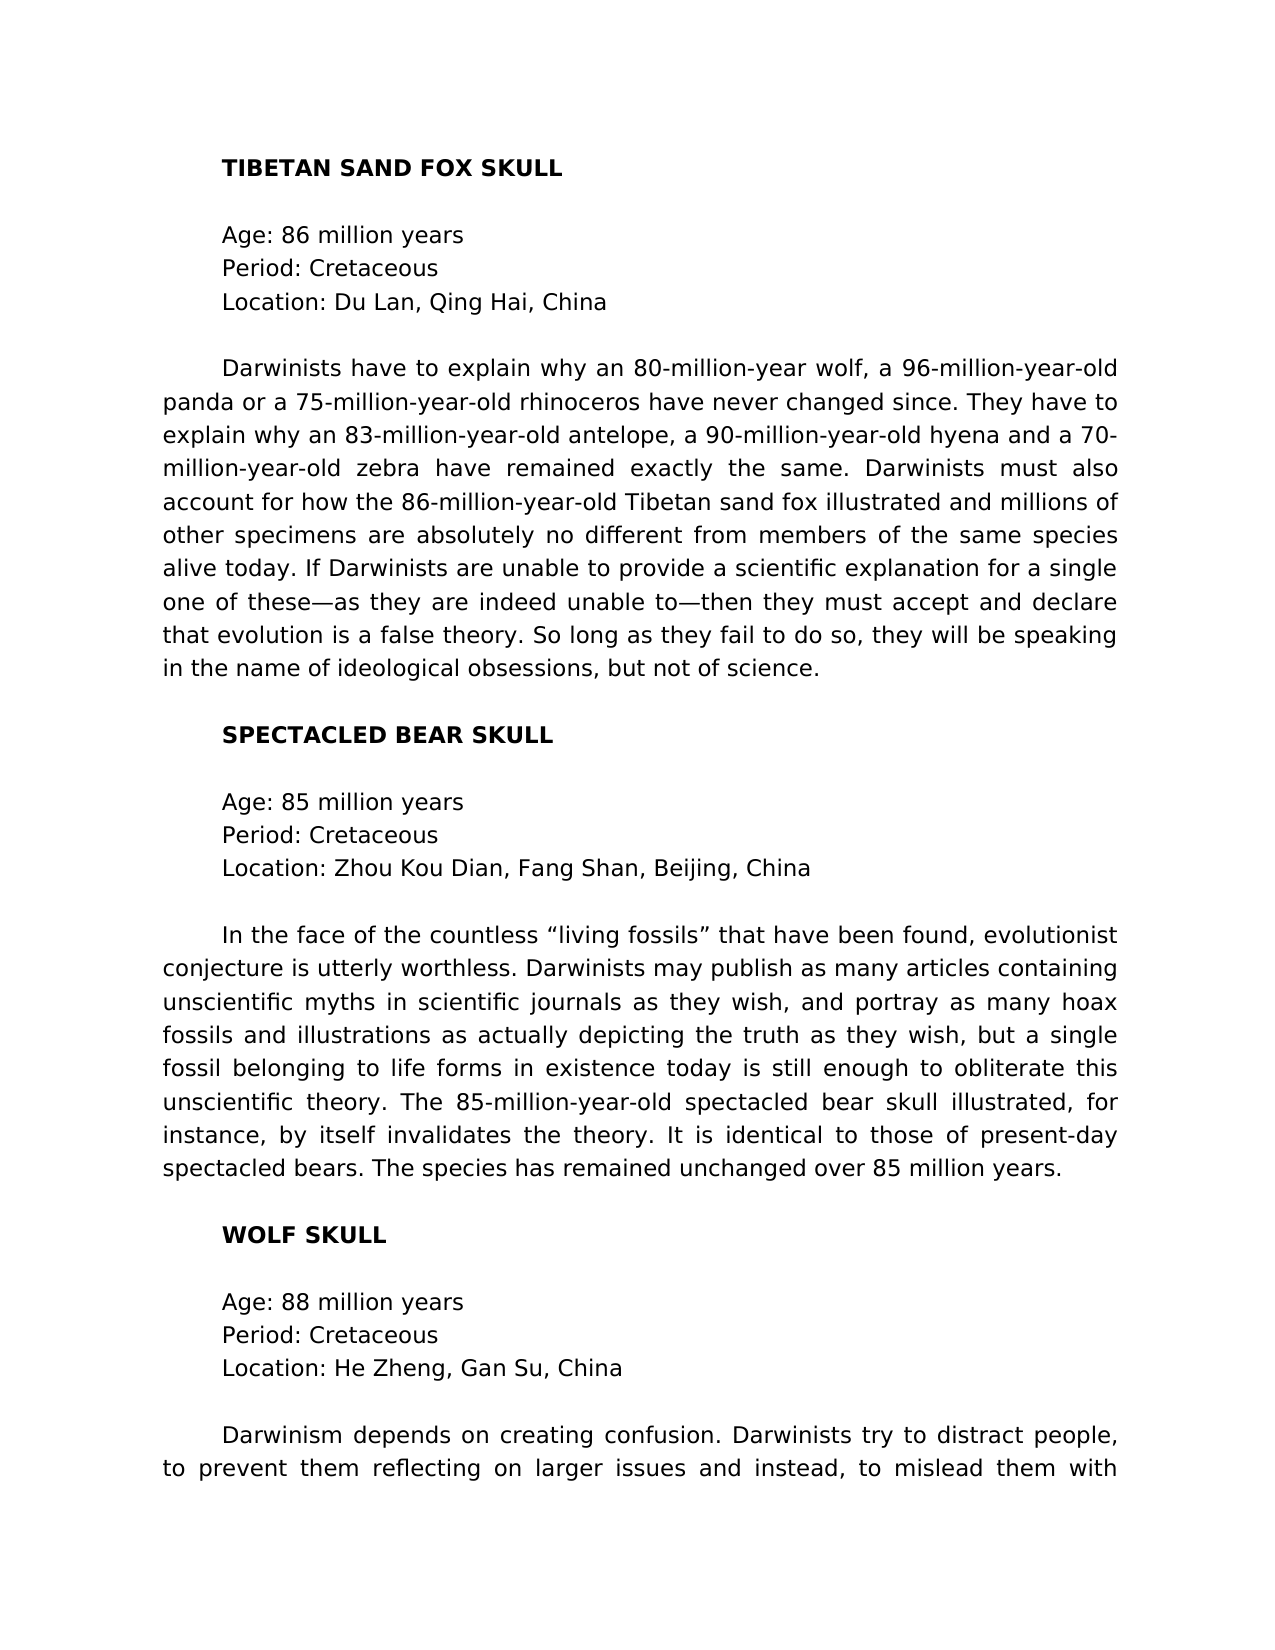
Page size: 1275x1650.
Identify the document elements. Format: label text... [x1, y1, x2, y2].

text Age: 88 million years [162, 1283, 1119, 1317]
text Period: Cretaceous [162, 817, 1119, 850]
text Location: He Zheng, Gan Su, China [162, 1350, 1119, 1383]
text Period: Cretaceous [162, 1317, 1119, 1350]
text WOLF SKULL [162, 1217, 1119, 1250]
text Age: 85 million years [162, 783, 1119, 817]
text SPECTACLED BEAR SKULL [162, 717, 1119, 750]
text Period: Cretaceous [162, 250, 1119, 283]
text Age: 86 million years [162, 217, 1119, 250]
text Darwinists have to explain why an 80-million-year wolf, a 96-million-year-old panda or a 75-million-year-old rhinoceros have never changed since. They have to explain why an 83-million-year-old antelope, a 90-million-year-old hyena and a 70-million-year-old zebra have remained exactly the same. Darwinists must also account for how the 86-million-year-old Tibetan sand fox illustrated and millions of other specimens are absolutely no different from members of the same species alive today. If Darwinists are unable to provide a scientific explanation for a single one of these—as they are indeed unable to—then they must accept and declare that evolution is a false theory. So long as they fail to do so, they will be speaking in the name of ideological obsessions, but not of science. [162, 350, 1119, 683]
text Darwinism depends on creating confusion. Darwinists try to distract people, to prevent them reflecting on larger issues and instead, to mislead them with [162, 1417, 1119, 1483]
text TIBETAN SAND FOX SKULL [162, 150, 1119, 183]
text In the face of the countless “living fossils” that have been found, evolutionist conjecture is utterly worthless. Darwinists may publish as many articles containing unscientific myths in scientific journals as they wish, and portray as many hoax fossils and illustrations as actually depicting the truth as they wish, but a single fossil belonging to life forms in existence today is still enough to obliterate this unscientific theory. The 85-million-year-old spectacled bear skull illustrated, for instance, by itself invalidates the theory. It is identical to those of present-day spectacled bears. The species has remained unchanged over 85 million years. [162, 917, 1119, 1183]
text Location: Zhou Kou Dian, Fang Shan, Beijing, China [162, 850, 1119, 883]
text Location: Du Lan, Qing Hai, China [162, 283, 1119, 317]
